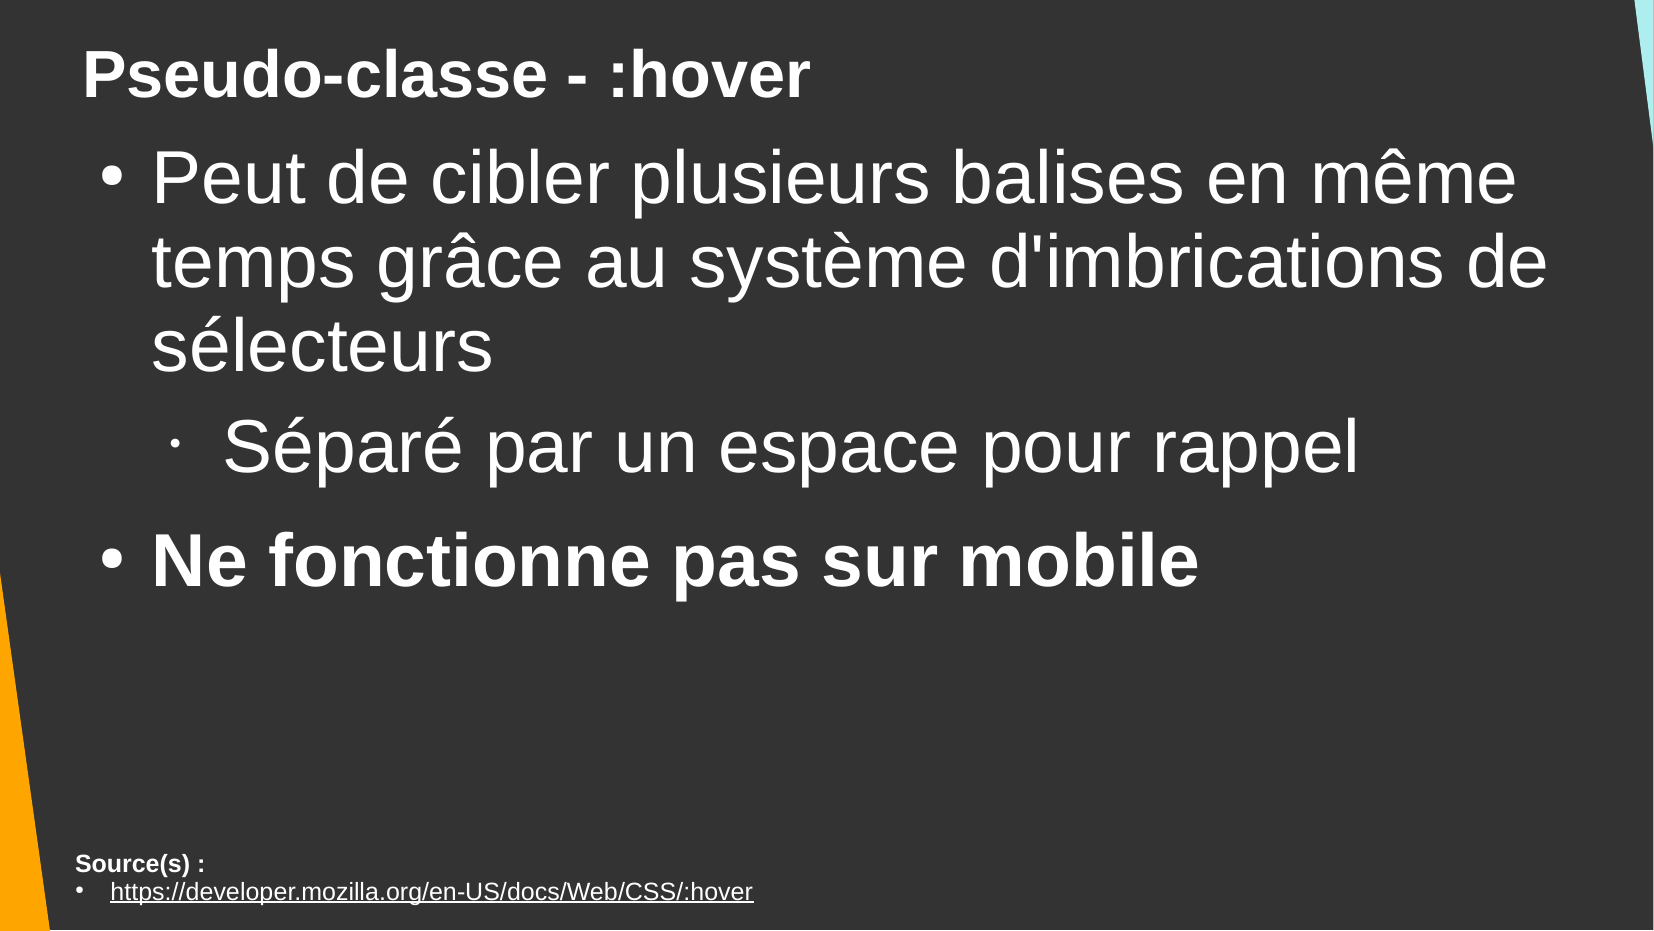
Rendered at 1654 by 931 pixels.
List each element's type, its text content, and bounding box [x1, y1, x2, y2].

text_box [0, 572, 51, 931]
title Pseudo-classe - :hover [82, 37, 1571, 114]
text_box Source(s) : https://developer.mozilla.org/en-US/docs/Web/CSS/:hover [60, 841, 1546, 913]
list Peut de cibler plusieurs balises en même temps grâce au système d'imbrications de sélecteurs Séparé par un espace pour rappel Ne fonctionne pas sur mobile [80, 135, 1620, 733]
text_box [1634, 0, 1654, 153]
